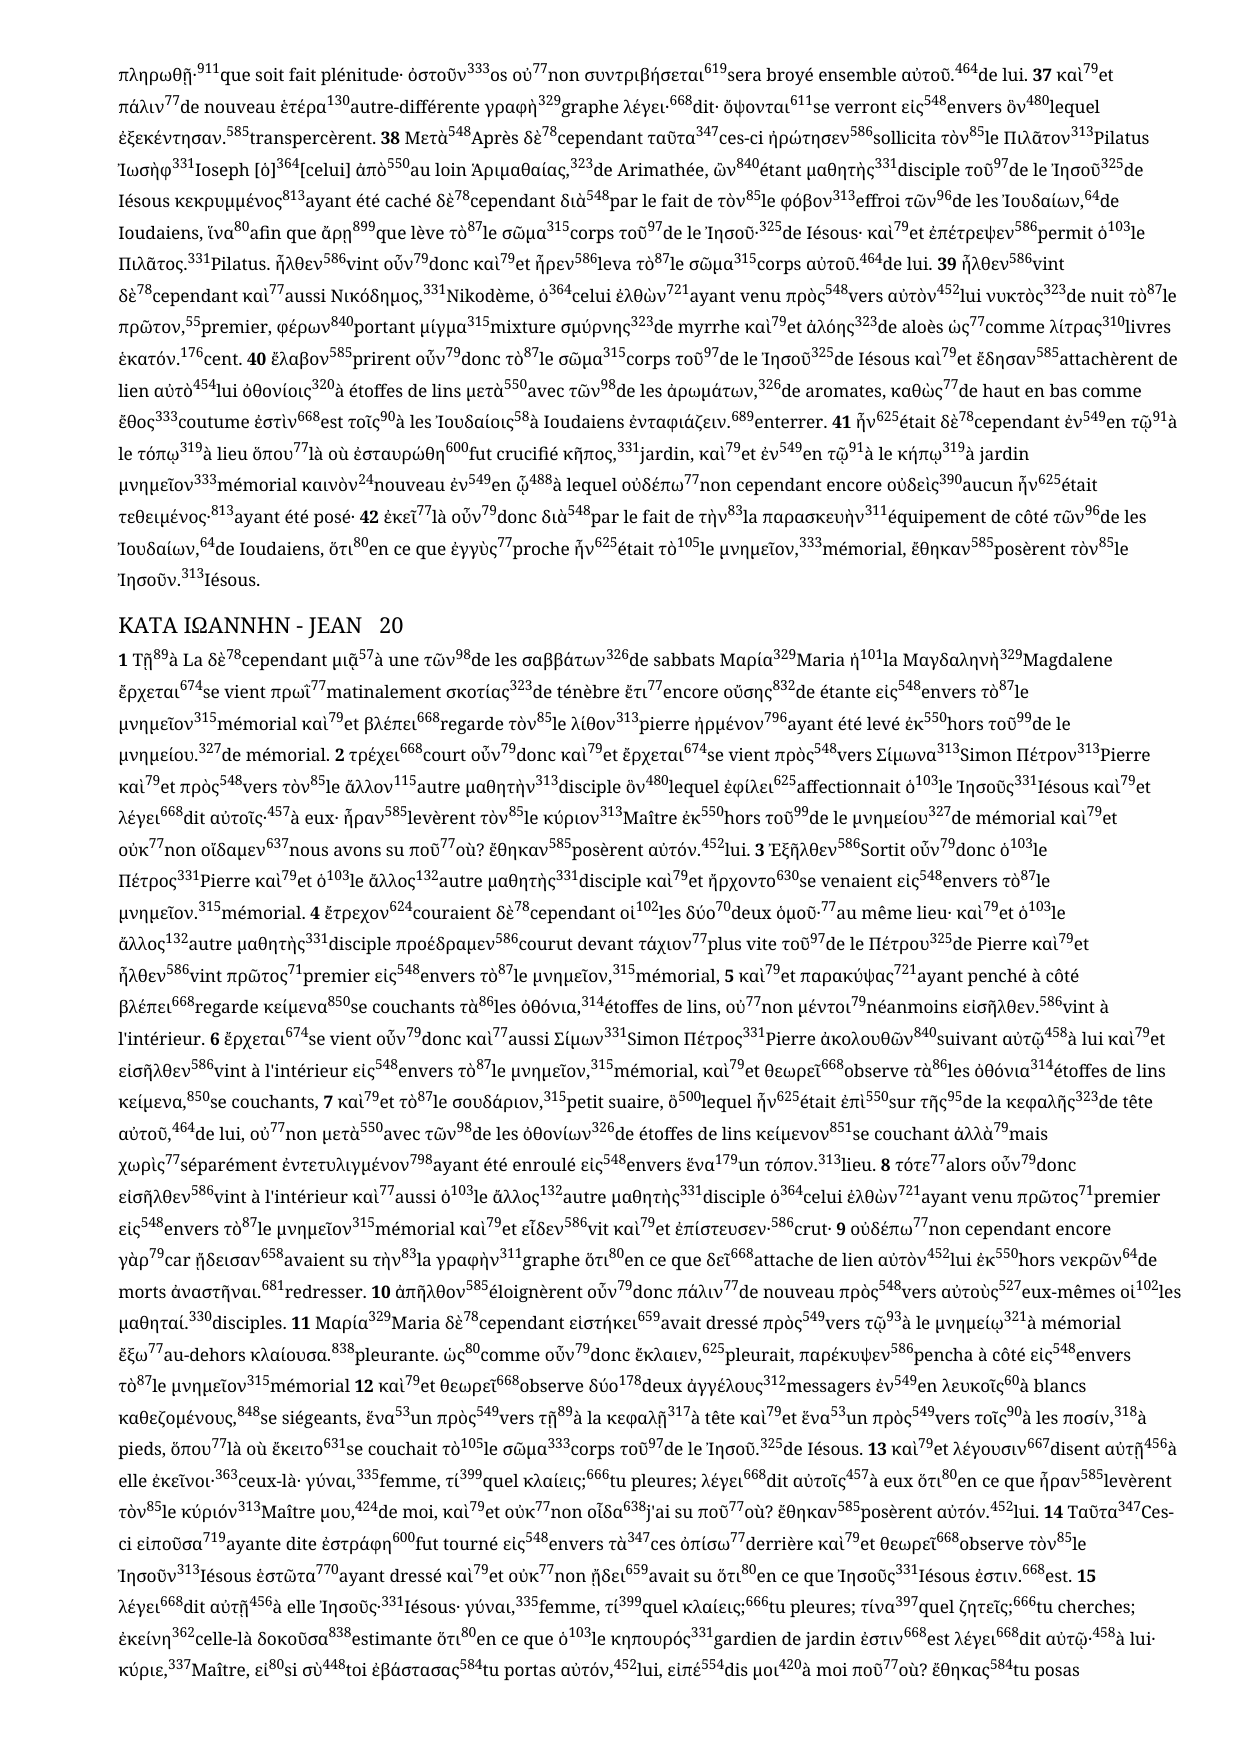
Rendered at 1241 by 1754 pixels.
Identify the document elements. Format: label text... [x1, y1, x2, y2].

text ΚΑΤΑ ΙΩΑΝΝΗΝ - JEAN 20 [118, 610, 1181, 640]
text 1 Τότε77Alors οὖν79donc ἔλαβεν586prit ὁ103le Πιλᾶτος331Pilatus τὸν85le Ἰησοῦν313Iésous καὶ79et ἐμαστίγωσεν.586fouetta. 2 καὶ79et οἱ102les στρατιῶται330soldats πλέξαντες720ayants tressés στέφανον313couronne ἐξ550hors ἀκανθῶν322de épines ἐπέθηκαν585surposèrent αὐτοῦ464de lui τῇ89à la κεφαλῇ317à tête καὶ79et ἱμάτιον315himation πορφυροῦν6de porphyre περιέβαλον585entourèrent αὐτὸν452lui 3 καὶ79et ἤρχοντο630se venaient πρὸς548vers αὐτὸν452lui καὶ79et ἔλεγον·624disaient· χαῖρε308sois de joie ὁ109le βασιλεὺς337roi τῶν96de les Ἰουδαίων·64de Ioudaiens· καὶ79et ἐδίδοσαν624donnaient αὐτῷ458à lui ῥαπίσματα.314gifles. 4 Καὶ79Et ἐξῆλθεν586sortit πάλιν77de nouveau ἔξω77au-dehors ὁ103le Πιλᾶτος331Pilatus καὶ79et λέγει668dit αὐτοῖς·457à eux· ἴδε306voici ἄγω664je conduis ὑμῖν438à vous αὐτὸν452lui ἔξω,77au-dehors, ἵνα80afin que γνῶτε896que vous connaissiez ὅτι80en ce que οὐδεμίαν267aucune αἰτίαν311cause εὑρίσκω664je trouve ἐν549en αὐτῷ.458à lui. 5 ἐξῆλθεν586sortit οὖν79donc ὁ103le Ἰησοῦς331Iésous ἔξω,77au-dehors, φορῶν840colportant τὸν85le ἀκάνθινον4épineuse στέφανον313couronne καὶ79et τὸ87le πορφυροῦν6de porphyre ἱμάτιον.315himation. καὶ79et λέγει668dit αὐτοῖς·457à eux· ἰδοὺ306voici ὁ103le ἄνθρωπος.331être humain. 6 Ὅτε80Lorsque οὖν79donc εἶδον585virent αὐτὸν452lui οἱ102les ἀρχιερεῖς330chefs sacrificateurs καὶ79et οἱ102les ὑπηρέται330ministres ἐκραύγασαν585crièrent λέγοντες·839disants· σταύρωσον554crucifie σταύρωσον.554crucifie. λέγει668dit αὐτοῖς457à eux ὁ103le Πιλᾶτος·331Pilatus· λάβετε553prenez αὐτὸν452lui ὑμεῖς447vous καὶ79et σταυρώσατε·553crucifiez· ἐγὼ431moi γὰρ79car οὐχ77non εὑρίσκω664je trouve ἐν549en αὐτῷ458à lui αἰτίαν.311cause. 7 ἀπεκρίθησαν599furent répondu αὐτῷ458à lui οἱ102les Ἰουδαῖοι·70Ioudaiens· ἡμεῖς430nous νόμον313loi ἔχομεν663nous avons καὶ79et κατὰ548selon τὸν85le νόμον313loi ὀφείλει668doit ἀποθανεῖν,681mourir loin, ὅτι80en ce que υἱὸν313fils θεοῦ325de Dieu ἑαυτὸν528lui-même ἐποίησεν.586fit. 8 Ὅτε80Lorsque οὖν79donc ἤκουσεν586écouta ὁ103le Πιλᾶτος331Pilatus τοῦτον138celui-ci τὸν85le λόγον,313discours, μᾶλλον77davantage ἐφοβήθη,600fut effrayé, 9 καὶ79et εἰσῆλθεν586vint à l'intérieur εἰς548envers τὸ87le πραιτώριον315prétoire πάλιν77de nouveau καὶ79et λέγει668dit τῷ91à le Ἰησοῦ·319à Iésous· πόθεν77d'où? εἶ666tu es σύ;448toi; ὁ103le δὲ78cependant Ἰησοῦς331Iésous ἀπόκρισιν311réponse apocritique οὐκ77non ἔδωκεν586donna αὐτῷ.458à lui. 10 λέγει668dit οὖν79donc αὐτῷ458à lui ὁ103le Πιλᾶτος·331Pilatus· ἐμοὶ420à moi οὐ340non λαλεῖς;666tu bavardes; οὐκ340non οἶδας640tu as su ὅτι80en ce que ἐξουσίαν311autorité ἔχω664j'ai ἀπολῦσαί681délier au loin σε437toi καὶ79et ἐξουσίαν311autorité ἔχω664j'ai σταυρῶσαί681crucifier σε;437toi; 11 ἀπεκρίθη600fut répondu [αὐτῷ]458[à lui] Ἰησοῦς·331Iésous· οὐκ77non εἶχες623tu avais ἐξουσίαν311autorité κατ᾽550contre ἐμοῦ424de moi οὐδεμίαν267aucune εἰ551si μὴ77ne pas ἦν625était δεδομένον815ayant été donné σοι439à toi ἄνωθεν·77d'en haut· διὰ548par le fait de τοῦτο348ce-ci ὁ364celui παραδούς721ayant livré μέ417moi σοι439à toi μείζονα2plus grande ἁμαρτίαν311faute ἔχει.668a. 12 Ἐκ550Hors τούτου360de ce-ci ὁ103le Πιλᾶτος331Pilatus ἐζήτει625cherchait ἀπολῦσαι681délier au loin αὐτόν·452lui· οἱ102les δὲ78cependant Ἰουδαῖοι70Ioudaiens ἐκραύγασαν585crièrent λέγοντες·839disants· ἐὰν80si le cas échéant τοῦτον346celui-ci ἀπολύσῃς,897que tu délies au loin, οὐκ77non εἶ666tu es φίλος47ami τοῦ97de le Καίσαρος·325de Kaesar· πᾶς390tout ὁ364celui βασιλέα313roi ἑαυτὸν528lui-même ποιῶν840faisant ἀντιλέγει668contredit τῷ91à le Καίσαρι.319à Kaesar. 13 ὁ103le οὖν79donc Πιλᾶτος331Pilatus ἀκούσας721ayant écouté τῶν96de les λόγων324de discours τούτων149de ceux-ci ἤγαγεν586conduisit ἔξω77au-dehors τὸν85le Ἰησοῦν313Iésous καὶ79et ἐκάθισεν586assit ἐπὶ550sur βήματος327de estrade εἰς548envers τόπον313lieu λεγόμενον875étant dit Λιθόστρωτον,32Lithostrotos, Ἑβραϊστὶ77En Hébreu δὲ78cependant Γαββαθα.315Gabbatha. 14 ἦν625était δὲ78cependant παρασκευὴ329équipement de côté τοῦ99de le πάσχα,327de pâque, ὥρα329heure ἦν625était ὡς551comme ἕκτη.69sixième. καὶ79et λέγει668dit τοῖς90à les Ἰουδαίοις·58à Ioudaiens· ἴδε306voici ὁ103le βασιλεὺς331roi ὑμῶν.441de vous. 15 ἐκραύγασαν585crièrent οὖν79donc ἐκεῖνοι·363ceux-là· ἆρον554lève ἆρον,554lève, σταύρωσον554crucifie αὐτόν.452lui. λέγει668dit αὐτοῖς457à eux ὁ103le Πιλᾶτος·331Pilatus· τὸν85le βασιλέα313roi ὑμῶν441de vous σταυρώσω;895que je crucifie; ἀπεκρίθησαν599furent répondu οἱ102les ἀρχιερεῖς·330chefs sacrificateurs· οὐκ77non ἔχομεν663nous avons βασιλέα313roi εἰ551si μὴ77ne pas Καίσαρα.313Kaesar. 16 Τότε77Alors οὖν79donc παρέδωκεν586livra αὐτὸν452lui αὐτοῖς457à eux ἵνα80afin que σταυρωθῇ.911que soit crucifié. Παρέλαβον585Prirent à côté οὖν79donc τὸν85le Ἰησοῦν,313Iésous, 17 καὶ79et βαστάζων840portant ἑαυτῷ533à lui-même τὸν85le σταυρὸν313croix ἐξῆλθεν586sortit εἰς548envers τὸν346celui λεγόμενον875étant dit Κρανίου327de Crâne Τόπον,313Lieu, ὃ500lequel λέγεται680est dit Ἑβραϊστὶ77En Hébreu Γολγοθα,329Golgotha, 18 ὅπου77là où αὐτὸν452lui ἐσταύρωσαν,585crucifièrent, καὶ79et μετ᾽550avec αὐτοῦ464de lui ἄλλους372autres δύο178deux ἐντεῦθεν77d'ici καὶ79et ἐντεῦθεν,77d'ici, μέσον55au milieu δὲ78cependant τὸν85le Ἰησοῦν.313Iésous. 19 ἔγραψεν586grapha δὲ78cependant καὶ77aussi τίτλον313titre ὁ103le Πιλᾶτος331Pilatus καὶ79et ἔθηκεν586posa ἐπὶ550sur τοῦ97de le σταυροῦ·325de croix· ἦν625était δὲ78cependant γεγραμμένον·815ayant été graphé· Ἰησοῦς331Iésous ὁ103le Ναζωραῖος331Nazoréen ὁ103le βασιλεὺς331roi τῶν96de les Ἰουδαίων.64de Ioudaiens. 20 τοῦτον138celui-ci οὖν79donc τὸν85le τίτλον313titre πολλοὶ389nombreux ἀνέγνωσαν585prirent connaissance τῶν96de les Ἰουδαίων,64de Ioudaiens, ὅτι80en ce que ἐγγὺς77proche ἦν625était ὁ103le τόπος331lieu τῆς95de la πόλεως323de cité ὅπου77là où ἐσταυρώθη600fut crucifié ὁ103le Ἰησοῦς·331Iésous· καὶ79et ἦν625était γεγραμμένον815ayant été graphé Ἑβραϊστί,77En Hébreu, Ῥωμαϊστί,77En Romain, Ἑλληνιστί.77En Helléniste. 21 ἔλεγον624disaient οὖν79donc τῷ91à le Πιλάτῳ319à Pilatus οἱ102les ἀρχιερεῖς330chefs sacrificateurs τῶν96de les Ἰουδαίων·64de Ioudaiens· μὴ79ne pas γράφε·570graphe· ὁ103le βασιλεὺς331roi τῶν96de les Ἰουδαίων,64de Ioudaiens, ἀλλ᾽79mais ὅτι80en ce que ἐκεῖνος364celui-là εἶπεν·586dit· βασιλεύς331roi εἰμι664je suis τῶν96de les Ἰουδαίων.64de Ioudaiens. 22 ἀπεκρίθη600fut répondu ὁ103le Πιλᾶτος·331Pilatus· ὃ482lequel γέγραφα,638j'ai graphé, γέγραφα.638j'ai graphé. 23 Οἱ102Les οὖν79donc στρατιῶται,330soldats, ὅτε80lorsque ἐσταύρωσαν585crucifièrent τὸν85le Ἰησοῦν,313Iésous, ἔλαβον585prirent τὰ86les ἱμάτια314himations αὐτοῦ464de lui καὶ79et ἐποίησαν585firent τέσσαρα180quatre μέρη,314parts, ἑκάστῳ275à chacun στρατιώτῃ319à soldat μέρος,315part, καὶ79et τὸν85le χιτῶνα.313chiton. ἦν625était δὲ78cependant ὁ103le χιτὼν331chiton ἄραφος,47sans couture, ἐκ550hors τῶν359de ces ἄνωθεν77d'en haut ὑφαντὸς47tissé δι᾽550par ὅλου.384de tout entier. 24 εἶπαν585dirent οὖν79donc πρὸς548vers ἀλλήλους·501les uns les autres· μὴ79ne pas σχίσωμεν894que nous scindions αὐτόν,452lui, ἀλλὰ79mais λάχωμεν894que nous obtenions par le sort περὶ550autour αὐτοῦ464de lui τίνος405de quel ἔσται·612se sera· ἵνα80afin que ἡ101la γραφὴ329graphe πληρωθῇ911que soit fait plénitude [ἡ362[celle λέγουσα]·838disante]· διεμερίσαντο591se partagèrent en séparant τὰ86les ἱμάτιά314himations μου424de moi ἑαυτοῖς532à eux-mêmes καὶ79et ἐπὶ548sur τὸν85le ἱματισμόν313habillement d'himation μου424de moi ἔβαλον585jetèrent κλῆρον.313lot. Οἱ102Les μὲν79certes οὖν79donc στρατιῶται330soldats ταῦτα347ces-ci ἐποίησαν.585firent. 25 Εἱστήκεισαν658Avaient dressé δὲ78cependant παρὰ549à côté τῷ91à le σταυρῷ319à croix τοῦ97de le Ἰησοῦ325de Iésous ἡ101la μήτηρ329mère αὐτοῦ464de lui καὶ79et ἡ101la ἀδελφὴ329soeur τῆς95de la μητρὸς323de mère αὐτοῦ,464de lui, Μαρία329Maria ἡ362celle τοῦ97de le Κλωπᾶ325de Klopas καὶ79et Μαρία329Maria ἡ101la Μαγδαληνή.329Magdalene. 26 Ἰησοῦς331Iésous οὖν79donc ἰδὼν721ayant vu τὴν243la μητέρα311mère καὶ79et τὸν85le μαθητὴν313disciple παρεστῶτα770ayant dressé à côté ὃν480lequel ἠγάπα,625aimait, λέγει668dit τῇ89à la μητρί·317à mère· γύναι,335femme, ἰδοὺ306voici ὁ103le υἱός331fils σου.442de toi. 27 εἶτα77puis λέγει668dit τῷ91à le μαθητῇ·319à disciple· ἴδε306voici ἡ101la μήτηρ329mère σου.442de toi. καὶ79et ἀπ᾽550au loin ἐκείνης148de celle-là τῆς95de la ὥρας323de heure ἔλαβεν586prit ὁ103le μαθητὴς331disciple αὐτὴν450elle εἰς548envers τὰ246les ἴδια.347en propres. 28 Μετὰ548Après τοῦτο348ce-ci εἰδὼς783ayant su ὁ103le Ἰησοῦς331Iésous ὅτι80en ce que ἤδη77déjà πάντα391tous τετέλεσται,654a été achevé, ἵνα80afin que τελειωθῇ911que soit perfectionné ἡ101la γραφή,329graphe, λέγει·668dit· διψῶ.664j'ai soif. 29 σκεῦος333ustensile ἔκειτο631se couchait ὄξους327de vinaigre μεστόν·73plein· σπόγγον313éponge οὖν79donc μεστὸν4plein τοῦ99de le ὄξους327de vinaigre ὑσσώπῳ319à hysope περιθέντες720ayants posés autour προσήνεγκαν585apportèrent αὐτοῦ464de lui τῷ253à le στόματι.321à bouche. 30 ὅτε80lorsque οὖν79donc ἔλαβεν586prit τὸ87le ὄξος315vinaigre [ὁ]364[celui] Ἰησοῦς331Iésous εἶπεν·586dit· τετέλεσται,654a été achevé, καὶ79et κλίνας721ayant incliné τὴν83la κεφαλὴν311tête παρέδωκεν586livra τὸ247le πνεῦμα.315souffle. 31 Οἱ102Les οὖν79donc Ἰουδαῖοι,70Ioudaiens, ἐπεὶ80puisque παρασκευὴ329équipement de côté ἦν,625était, ἵνα80afin que μὴ77ne pas μείνῃ899que reste ἐπὶ550sur τοῦ97de le σταυροῦ325de croix τὰ104les σώματα332corps ἐν549en τῷ93à le σαββάτῳ,321à sabbat, ἦν625était γὰρ79car μεγάλη45grande ἡ101la ἡμέρα329journée ἐκείνου152de ce-là τοῦ99de le σαββάτου,327de sabbat, ἠρώτησαν585sollicitèrent τὸν85le Πιλᾶτον313Pilatus ἵνα80afin que κατεαγῶσιν910que soient fracassé de haut en bas αὐτῶν463de eux τὰ104les σκέλη332jambes καὶ79et ἀρθῶσιν.910que soient levé. 32 ἦλθον585vinrent οὖν79donc οἱ102les στρατιῶται330soldats καὶ79et τοῦ97de le μὲν79certes πρώτου65de premier κατέαξαν585fracassèrent de haut en bas τὰ86les σκέλη314jambes καὶ79et τοῦ97de le ἄλλου384de autre τοῦ358de celui συσταυρωθέντος754de ayant été crucifié avec αὐτῷ·458à lui· 33 ἐπὶ548sur δὲ78cependant τὸν85le Ἰησοῦν313Iésous ἐλθόντες,720ayants venus, ὡς80comme εἶδον585virent ἤδη77déjà αὐτὸν452lui τεθνηκότα,770ayant été mort, οὐ77non κατέαξαν585fracassèrent de haut en bas αὐτοῦ464de lui τὰ86les σκέλη,314jambes, 34 ἀλλ᾽79mais εἷς71un τῶν96de les στρατιωτῶν324de soldats λόγχῃ317à lance αὐτοῦ464de lui τὴν83la πλευρὰν311côté ἔνυξεν,586piqua, καὶ79et ἐξῆλθεν586sortit εὐθὺς77directement αἷμα333sang καὶ79et ὕδωρ.333eau. 35 καὶ79et ὁ364celui ἑωρακὼς783ayant vu μεμαρτύρηκεν,642a témoigné, καὶ79et ἀληθινὴ45véritable αὐτοῦ464de lui ἐστιν668est ἡ101la μαρτυρία,329déposition de témoignage, καὶ79et ἐκεῖνος364celui-là οἶδεν642a su ὅτι80en ce que ἀληθῆ54vrais λέγει,668dit, ἵνα80afin que καὶ77aussi ὑμεῖς447vous πιστεύ[σ]ητε.896que vous croyiez. 36 ἐγένετο592se devint γὰρ79car ταῦτα365ces-ci ἵνα80afin que ἡ101la γραφὴ329graphe πληρωθῇ·911que soit fait plénitude· ὀστοῦν333os οὐ77non συντριβήσεται619sera broyé ensemble αὐτοῦ.464de lui. 37 καὶ79et πάλιν77de nouveau ἑτέρα130autre-différente γραφὴ329graphe λέγει·668dit· ὄψονται611se verront εἰς548envers ὃν480lequel ἐξεκέντησαν.585transpercèrent. 38 Μετὰ548Après δὲ78cependant ταῦτα347ces-ci ἠρώτησεν586sollicita τὸν85le Πιλᾶτον313Pilatus Ἰωσὴφ331Ioseph [ὁ]364[celui] ἀπὸ550au loin Ἁριμαθαίας,323de Arimathée, ὢν840étant μαθητὴς331disciple τοῦ97de le Ἰησοῦ325de Iésous κεκρυμμένος813ayant été caché δὲ78cependant διὰ548par le fait de τὸν85le φόβον313effroi τῶν96de les Ἰουδαίων,64de Ioudaiens, ἵνα80afin que ἄρῃ899que lève τὸ87le σῶμα315corps τοῦ97de le Ἰησοῦ·325de Iésous· καὶ79et ἐπέτρεψεν586permit ὁ103le Πιλᾶτος.331Pilatus. ἦλθεν586vint οὖν79donc καὶ79et ἦρεν586leva τὸ87le σῶμα315corps αὐτοῦ.464de lui. 39 ἦλθεν586vint δὲ78cependant καὶ77aussi Νικόδημος,331Nikodème, ὁ364celui ἐλθὼν721ayant venu πρὸς548vers αὐτὸν452lui νυκτὸς323de nuit τὸ87le πρῶτον,55premier, φέρων840portant μίγμα315mixture σμύρνης323de myrrhe καὶ79et ἀλόης323de aloès ὡς77comme λίτρας310livres ἑκατόν.176cent. 40 ἔλαβον585prirent οὖν79donc τὸ87le σῶμα315corps τοῦ97de le Ἰησοῦ325de Iésous καὶ79et ἔδησαν585attachèrent de lien αὐτὸ454lui ὀθονίοις320à étoffes de lins μετὰ550avec τῶν98de les ἀρωμάτων,326de aromates, καθὼς77de haut en bas comme ἔθος333coutume ἐστὶν668est τοῖς90à les Ἰουδαίοις58à Ioudaiens ἐνταφιάζειν.689enterrer. 41 ἦν625était δὲ78cependant ἐν549en τῷ91à le τόπῳ319à lieu ὅπου77là où ἐσταυρώθη600fut crucifié κῆπος,331jardin, καὶ79et ἐν549en τῷ91à le κήπῳ319à jardin μνημεῖον333mémorial καινὸν24nouveau ἐν549en ᾧ488à lequel οὐδέπω77non cependant encore οὐδεὶς390aucun ἦν625était τεθειμένος·813ayant été posé· 42 ἐκεῖ77là οὖν79donc διὰ548par le fait de τὴν83la παρασκευὴν311équipement de côté τῶν96de les Ἰουδαίων,64de Ioudaiens, ὅτι80en ce que ἐγγὺς77proche ἦν625était τὸ105le μνημεῖον,333mémorial, ἔθηκαν585posèrent τὸν85le Ἰησοῦν.313Iésous. [118, 59, 1181, 592]
text 1 Τῇ89à La δὲ78cependant μιᾷ57à une τῶν98de les σαββάτων326de sabbats Μαρία329Maria ἡ101la Μαγδαληνὴ329Magdalene ἔρχεται674se vient πρωῒ77matinalement σκοτίας323de ténèbre ἔτι77encore οὔσης832de étante εἰς548envers τὸ87le μνημεῖον315mémorial καὶ79et βλέπει668regarde τὸν85le λίθον313pierre ἠρμένον796ayant été levé ἐκ550hors τοῦ99de le μνημείου.327de mémorial. 2 τρέχει668court οὖν79donc καὶ79et ἔρχεται674se vient πρὸς548vers Σίμωνα313Simon Πέτρον313Pierre καὶ79et πρὸς548vers τὸν85le ἄλλον115autre μαθητὴν313disciple ὃν480lequel ἐφίλει625affectionnait ὁ103le Ἰησοῦς331Iésous καὶ79et λέγει668dit αὐτοῖς·457à eux· ἦραν585levèrent τὸν85le κύριον313Maître ἐκ550hors τοῦ99de le μνημείου327de mémorial καὶ79et οὐκ77non οἴδαμεν637nous avons su ποῦ77où? ἔθηκαν585posèrent αὐτόν.452lui. 3 Ἐξῆλθεν586Sortit οὖν79donc ὁ103le Πέτρος331Pierre καὶ79et ὁ103le ἄλλος132autre μαθητὴς331disciple καὶ79et ἤρχοντο630se venaient εἰς548envers τὸ87le μνημεῖον.315mémorial. 4 ἔτρεχον624couraient δὲ78cependant οἱ102les δύο70deux ὁμοῦ·77au même lieu· καὶ79et ὁ103le ἄλλος132autre μαθητὴς331disciple προέδραμεν586courut devant τάχιον77plus vite τοῦ97de le Πέτρου325de Pierre καὶ79et ἦλθεν586vint πρῶτος71premier εἰς548envers τὸ87le μνημεῖον,315mémorial, 5 καὶ79et παρακύψας721ayant penché à côté βλέπει668regarde κείμενα850se couchants τὰ86les ὀθόνια,314étoffes de lins, οὐ77non μέντοι79néanmoins εἰσῆλθεν.586vint à l'intérieur. 6 ἔρχεται674se vient οὖν79donc καὶ77aussi Σίμων331Simon Πέτρος331Pierre ἀκολουθῶν840suivant αὐτῷ458à lui καὶ79et εἰσῆλθεν586vint à l'intérieur εἰς548envers τὸ87le μνημεῖον,315mémorial, καὶ79et θεωρεῖ668observe τὰ86les ὀθόνια314étoffes de lins κείμενα,850se couchants, 7 καὶ79et τὸ87le σουδάριον,315petit suaire, ὃ500lequel ἦν625était ἐπὶ550sur τῆς95de la κεφαλῆς323de tête αὐτοῦ,464de lui, οὐ77non μετὰ550avec τῶν98de les ὀθονίων326de étoffes de lins κείμενον851se couchant ἀλλὰ79mais χωρὶς77séparément ἐντετυλιγμένον798ayant été enroulé εἰς548envers ἕνα179un τόπον.313lieu. 8 τότε77alors οὖν79donc εἰσῆλθεν586vint à l'intérieur καὶ77aussi ὁ103le ἄλλος132autre μαθητὴς331disciple ὁ364celui ἐλθὼν721ayant venu πρῶτος71premier εἰς548envers τὸ87le μνημεῖον315mémorial καὶ79et εἶδεν586vit καὶ79et ἐπίστευσεν·586crut· 9 οὐδέπω77non cependant encore γὰρ79car ᾔδεισαν658avaient su τὴν83la γραφὴν311graphe ὅτι80en ce que δεῖ668attache de lien αὐτὸν452lui ἐκ550hors νεκρῶν64de morts ἀναστῆναι.681redresser. 10 ἀπῆλθον585éloignèrent οὖν79donc πάλιν77de nouveau πρὸς548vers αὐτοὺς527eux-mêmes οἱ102les μαθηταί.330disciples. 11 Μαρία329Maria δὲ78cependant εἱστήκει659avait dressé πρὸς549vers τῷ93à le μνημείῳ321à mémorial ἔξω77au-dehors κλαίουσα.838pleurante. ὡς80comme οὖν79donc ἔκλαιεν,625pleurait, παρέκυψεν586pencha à côté εἰς548envers τὸ87le μνημεῖον315mémorial 12 καὶ79et θεωρεῖ668observe δύο178deux ἀγγέλους312messagers ἐν549en λευκοῖς60à blancs καθεζομένους,848se siégeants, ἕνα53un πρὸς549vers τῇ89à la κεφαλῇ317à tête καὶ79et ἕνα53un πρὸς549vers τοῖς90à les ποσίν,318à pieds, ὅπου77là où ἔκειτο631se couchait τὸ105le σῶμα333corps τοῦ97de le Ἰησοῦ.325de Iésous. 13 καὶ79et λέγουσιν667disent αὐτῇ456à elle ἐκεῖνοι·363ceux-là· γύναι,335femme, τί399quel κλαίεις;666tu pleures; λέγει668dit αὐτοῖς457à eux ὅτι80en ce que ἦραν585levèrent τὸν85le κύριόν313Maître μου,424de moi, καὶ79et οὐκ77non οἶδα638j'ai su ποῦ77où? ἔθηκαν585posèrent αὐτόν.452lui. 14 Ταῦτα347Ces-ci εἰποῦσα719ayante dite ἐστράφη600fut tourné εἰς548envers τὰ347ces ὀπίσω77derrière καὶ79et θεωρεῖ668observe τὸν85le Ἰησοῦν313Iésous ἑστῶτα770ayant dressé καὶ79et οὐκ77non ᾔδει659avait su ὅτι80en ce que Ἰησοῦς331Iésous ἐστιν.668est. 15 λέγει668dit αὐτῇ456à elle Ἰησοῦς·331Iésous· γύναι,335femme, τί399quel κλαίεις;666tu pleures; τίνα397quel ζητεῖς;666tu cherches; ἐκείνη362celle-là δοκοῦσα838estimante ὅτι80en ce que ὁ103le κηπουρός331gardien de jardin ἐστιν668est λέγει668dit αὐτῷ·458à lui· κύριε,337Maître, εἰ80si σὺ448toi ἐβάστασας584tu portas αὐτόν,452lui, εἰπέ554dis μοι420à moi ποῦ77où? ἔθηκας584tu posas αὐτόν,452lui, κἀγὼ431et moi αὐτὸν452lui ἀρῶ.602je lèverai. 16 λέγει668dit αὐτῇ456à elle Ἰησοῦς·331Iésous· Μαριάμ.335Mariam. στραφεῖσα758ayante étée tournée ἐκείνη362celle-là λέγει668dit αὐτῷ458à lui Ἑβραϊστί·77En Hébreu· ραββουνι,337rabbouni, ὃ500lequel λέγεται680est dit διδάσκαλε.337enseignant. 17 λέγει668dit αὐτῇ456à elle Ἰησοῦς·331Iésous· μή77ne pas μου424de moi ἅπτου,574te touche, οὔπω77non encore γὰρ79car ἀναβέβηκα638j'ai monté πρὸς548vers τὸν85le πατέρα·313père· πορεύου574te va δὲ78cependant πρὸς548vers τοὺς84les ἀδελφούς312frères μου424de moi καὶ79et εἰπὲ554dis αὐτοῖς·457à eux· ἀναβαίνω664je monte πρὸς548vers τὸν85le πατέρα313père μου424de moi καὶ79et πατέρα313père ὑμῶν441de vous καὶ79et θεόν313Dieu μου424de moi καὶ79et θεὸν313Dieu ὑμῶν.441de vous. 18 Ἔρχεται674Se vient Μαριὰμ329Mariam ἡ101la Μαγδαληνὴ329Magdalene ἀγγέλλουσα838annonçante τοῖς90à les μαθηταῖς318à disciples ὅτι80en ce que ἑώρακα638j'ai vu τὸν85le κύριον,313Maître, καὶ79et ταῦτα347ces-ci εἶπεν586dit αὐτῇ.456à elle. 19 Οὔσης832de Étante οὖν79donc ὀψίας63de tardive τῇ89à la ἡμέρᾳ317à journée ἐκείνῃ142à celle-là τῇ89à la μιᾷ57à une σαββάτων326de sabbats καὶ79et τῶν94de les θυρῶν322de portes κεκλεισμένων804de ayantes étées fermées à clef ὅπου80là où ἦσαν624étaient οἱ102les μαθηταὶ330disciples διὰ548par le fait de τὸν85le φόβον313effroi τῶν96de les Ἰουδαίων,64de Ioudaiens, ἦλθεν586vint ὁ103le Ἰησοῦς331Iésous καὶ79et ἔστη586dressa εἰς548envers τὸ87le μέσον55au milieu καὶ79et λέγει668dit αὐτοῖς·457à eux· εἰρήνη329paix ὑμῖν.438à vous. 20 καὶ79et τοῦτο348ce-ci εἰπὼν721ayant dit ἔδειξεν586montra τὰς242les χεῖρας310mains καὶ79et τὴν243la πλευρὰν311côté αὐτοῖς.457à eux. ἐχάρησαν599furent été de joie οὖν79donc οἱ102les μαθηταὶ330disciples ἰδόντες720ayants vus τὸν85le κύριον.313Maître. 21 εἶπεν586dit οὖν79donc αὐτοῖς457à eux [ὁ103[le Ἰησοῦς]331Iésous] πάλιν·77de nouveau· εἰρήνη329paix ὑμῖν·438à vous· καθὼς77de haut en bas comme ἀπέσταλκέν642a envoyé με417moi ὁ103le πατήρ,331père, κἀγὼ431et moi πέμπω664je mande ὑμᾶς.436vous. 22 καὶ79et τοῦτο348ce-ci εἰπὼν721ayant dit ἐνεφύσησεν586insuffla καὶ79et λέγει668dit αὐτοῖς·457à eux· λάβετε553prenez πνεῦμα315souffle ἅγιον·6saint· 23 ἄν340le cas échéant τινων383de des quelconques ἀφῆτε896que vous abandonniez τὰς82les ἁμαρτίας310fautes ἀφέωνται653ont été abandonnés αὐτοῖς,457à eux, ἄν340le cas échéant τινων383de des quelconques κρατῆτε918que vous saisissiez avec force κεκράτηνται.653ont été saisis avec force. 24 Θωμᾶς331Thomas δὲ78cependant εἷς71un ἐκ550hors τῶν96de les δώδεκα,64de douze, ὁ364celui λεγόμενος891étant dit Δίδυμος,331Didyme, οὐκ77non ἦν625était μετ᾽550avec αὐτῶν463de eux ὅτε80lorsque ἦλθεν586vint Ἰησοῦς.331Iésous. 25 ἔλεγον624disaient οὖν79donc αὐτῷ458à lui οἱ102les ἄλλοι131autres μαθηταί·330disciples· ἑωράκαμεν637nous avons vu τὸν85le κύριον.313Maître. ὁ469celui δὲ78cependant εἶπεν586dit αὐτοῖς·457à eux· ἐὰν80si le cas échéant μὴ77ne pas ἴδω895que je voie ἐν549en ταῖς88à les χερσὶν316à mains αὐτοῦ464de lui τὸν85le τύπον313modèle frappé τῶν96de les ἥλων324de clous καὶ79et βάλω895que je jette τὸν85le δάκτυλόν313doigt μου424de moi εἰς548envers τὸν85le τύπον313modèle frappé τῶν96de les ἥλων324de clous καὶ79et βάλω895que je jette μου424de moi τὴν83la χεῖρα311main εἰς548envers τὴν83la πλευρὰν311côté αὐτοῦ,464de lui, οὐ77non μὴ77ne pas πιστεύσω.602je croirai. 26 Καὶ79Et μεθ᾽548après ἡμέρας310journées ὀκτὼ176huit πάλιν77de nouveau ἦσαν624étaient ἔσω77dedans οἱ102les μαθηταὶ330disciples αὐτοῦ464de lui καὶ79et Θωμᾶς331Thomas μετ᾽550avec αὐτῶν.463de eux. ἔρχεται674se vient ὁ103le Ἰησοῦς331Iésous τῶν94de les θυρῶν322de portes κεκλεισμένων804de ayantes étées fermées à clef καὶ79et ἔστη586dressa εἰς548envers τὸ87le μέσον55au milieu καὶ79et εἶπεν·586dit· εἰρήνη329paix ὑμῖν.438à vous. 27 εἶτα77puis λέγει668dit τῷ91à le Θωμᾷ·319à Thomas· φέρε570porte τὸν85le δάκτυλόν313doigt σου442de toi ὧδε77ici καὶ79et ἴδε554vois τὰς82les χεῖράς310mains μου424de moi καὶ79et φέρε570porte τὴν83la χεῖρά311main σου442de toi καὶ79et βάλε554jette εἰς548envers τὴν83la πλευράν311côté μου,424de moi, καὶ79et μὴ79ne pas γίνου574te deviens ἄπιστος47incroyant ἀλλὰ79mais πιστός.71croyable. 28 ἀπεκρίθη600fut répondu Θωμᾶς331Thomas καὶ79et εἶπεν586dit αὐτῷ·458à lui· ὁ109le κύριός337Maître μου424de moi καὶ79et ὁ109le θεός337Dieu μου.424de moi. 29 λέγει668dit αὐτῷ458à lui ὁ103le Ἰησοῦς·331Iésous· ὅτι80en ce que ἑώρακάς640tu as vu με417moi πεπίστευκας;640tu as cru; μακάριοι46bienheureux οἱ363ceux μὴ77ne pas ἰδόντες720ayants vus καὶ79et πιστεύσαντες.720ayants crus. 30 Πολλὰ374Nombreux μὲν79certes οὖν79donc καὶ77aussi ἄλλα116autres σημεῖα314signes ἐποίησεν586fit ὁ103le Ἰησοῦς331Iésous ἐνώπιον552en devant τῶν96de les μαθητῶν324de disciples [αὐτοῦ],464[de lui], ἃ499lesquels οὐκ77non ἔστιν668est γεγραμμένα814ayants étés graphés ἐν549en τῷ93à le βιβλίῳ321à papier de bible τούτῳ·146à ce-ci· 31 ταῦτα365ces-ci δὲ78cependant γέγραπται654a été graphé ἵνα80afin que πιστεύ[σ]ητε896que vous croyiez ὅτι80en ce que Ἰησοῦς331Iésous ἐστιν668est ὁ103le χριστὸς331Christ ὁ103le υἱὸς331fils τοῦ97de le θεοῦ,325de Dieu, καὶ79et ἵνα80afin que πιστεύοντες839croyants ζωὴν311vie ἔχητε918que vous ayez ἐν549en τῷ93à le ὀνόματι321à nom αὐτοῦ.464de lui. [118, 644, 1181, 1682]
